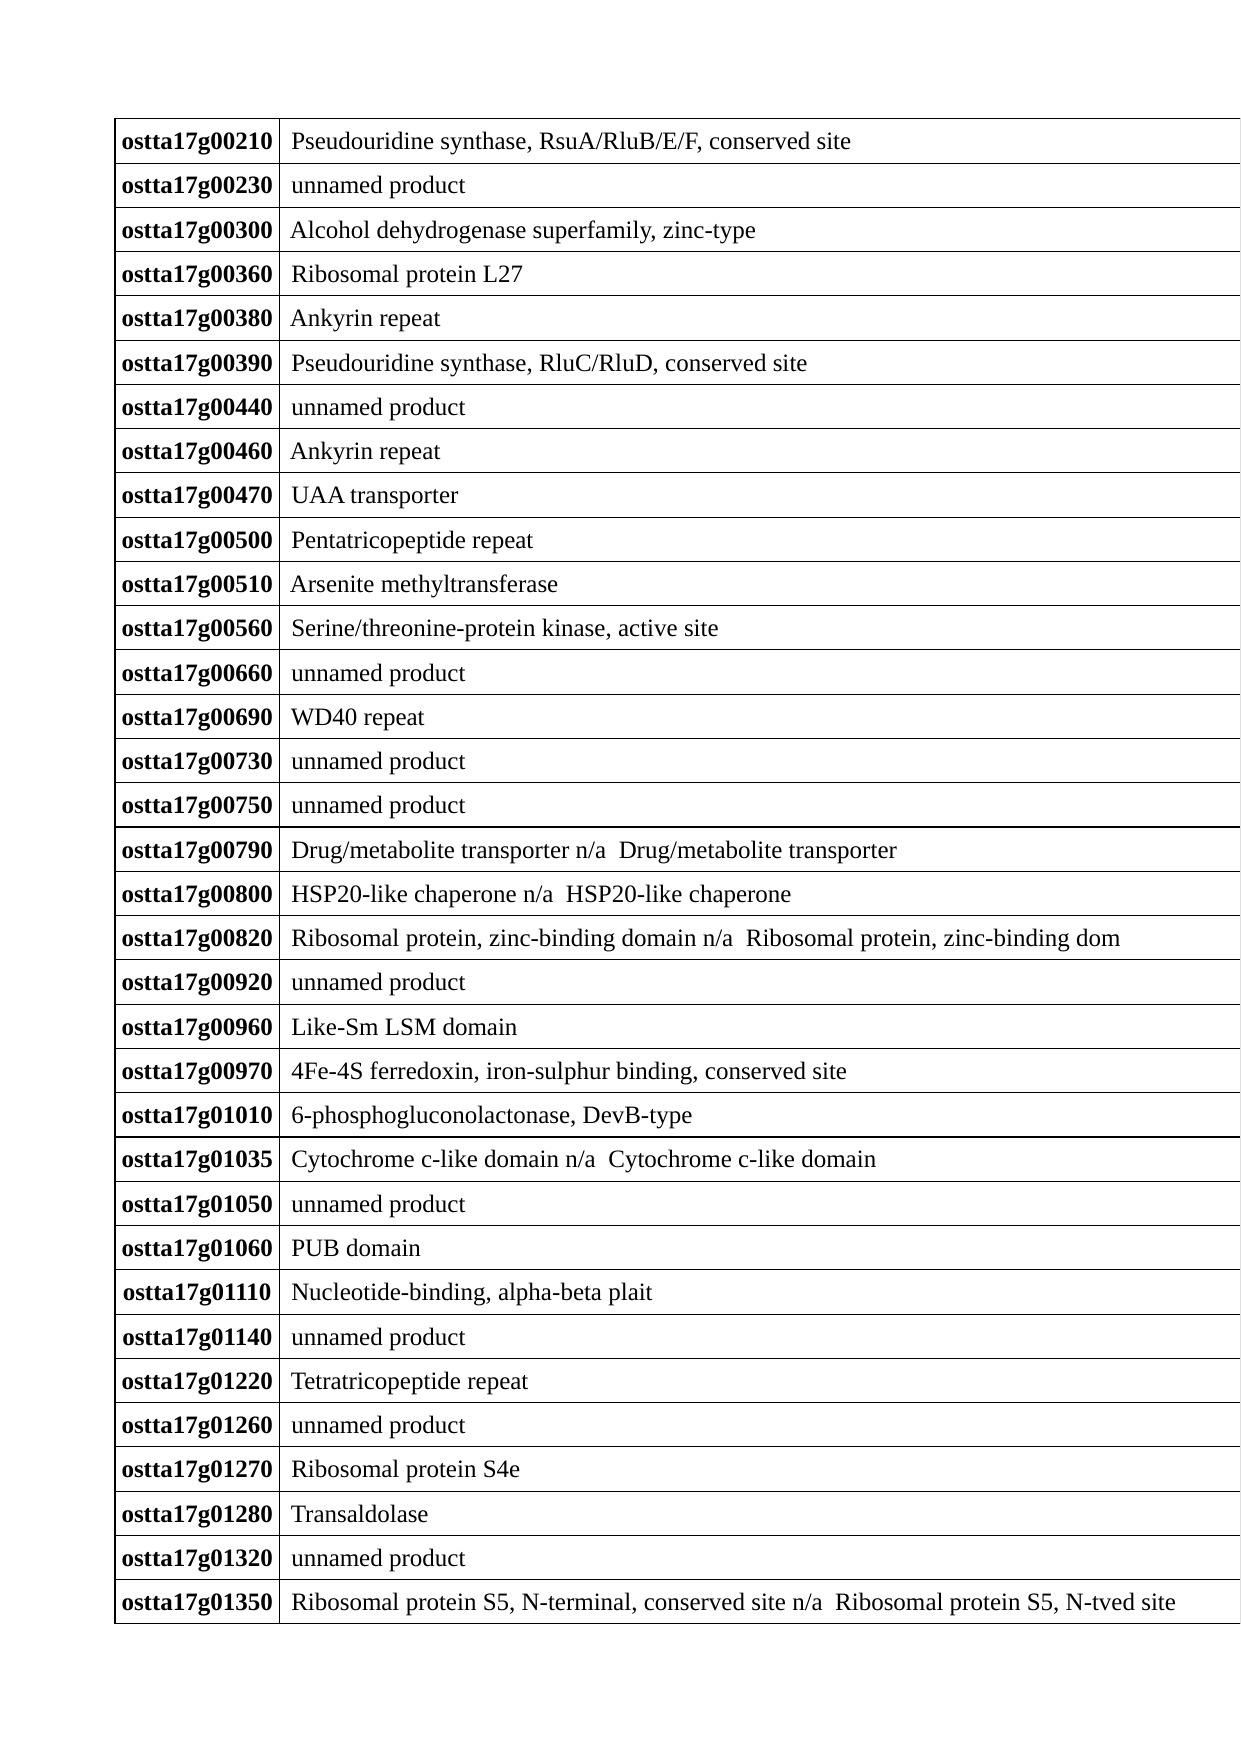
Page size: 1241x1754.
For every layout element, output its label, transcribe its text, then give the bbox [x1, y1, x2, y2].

table_cell ostta17g00500 [116, 518, 279, 561]
table_cell ostta17g00460 [116, 429, 279, 472]
table_cell ostta17g01050 [116, 1182, 279, 1225]
table_cell HSP20-like chaperone n/a HSP20-like chaperone [280, 872, 1240, 915]
table_cell ostta17g00230 [116, 164, 279, 207]
table_cell ostta17g01110 [116, 1270, 279, 1313]
table_cell unnamed product [280, 650, 1240, 694]
table_cell ostta17g01320 [116, 1536, 279, 1579]
table_cell ostta17g00730 [116, 739, 279, 782]
table_cell WD40 repeat [280, 695, 1240, 738]
table_cell ostta17g00560 [116, 606, 279, 649]
table_cell ostta17g01260 [116, 1403, 279, 1446]
table_cell ostta17g00690 [116, 695, 279, 738]
table_cell ostta17g00750 [116, 783, 279, 826]
table_cell ostta17g00360 [116, 252, 279, 295]
table_cell Ankyrin repeat [280, 296, 1240, 339]
table_cell ostta17g00510 [116, 562, 279, 605]
table_cell Ribosomal protein, zinc-binding domain n/a Ribosomal protein, zinc-binding dom [280, 916, 1240, 959]
table_cell unnamed product [280, 960, 1240, 1003]
table_cell Pseudouridine synthase, RsuA/RluB/E/F, conserved site [280, 119, 1240, 162]
table_cell Cytochrome c-like domain n/a Cytochrome c-like domain [280, 1138, 1240, 1181]
table_cell ostta17g01035 [116, 1138, 279, 1181]
table_cell Ankyrin repeat [280, 429, 1240, 472]
table_cell ostta17g01140 [116, 1315, 279, 1358]
table_cell Ribosomal protein S4e [280, 1447, 1240, 1491]
table_cell 4Fe-4S ferredoxin, iron-sulphur binding, conserved site [280, 1049, 1240, 1092]
table_cell ostta17g00300 [116, 208, 279, 251]
table_cell ostta17g00790 [116, 828, 279, 871]
table_cell Arsenite methyltransferase [280, 562, 1240, 605]
table_cell unnamed product [280, 783, 1240, 826]
table_cell ostta17g00380 [116, 296, 279, 339]
table_cell 6-phosphogluconolactonase, DevB-type [280, 1093, 1240, 1136]
table_cell ostta17g01220 [116, 1359, 279, 1402]
table_cell unnamed product [280, 739, 1240, 782]
table_cell ostta17g01350 [116, 1580, 279, 1623]
table_cell unnamed product [280, 385, 1240, 428]
table_cell unnamed product [280, 1182, 1240, 1225]
table_cell ostta17g00210 [116, 119, 279, 162]
table_cell Tetratricopeptide repeat [280, 1359, 1240, 1402]
table_cell Pseudouridine synthase, RluC/RluD, conserved site [280, 341, 1240, 384]
table_cell Like-Sm LSM domain [280, 1005, 1240, 1048]
table_cell ostta17g00440 [116, 385, 279, 428]
table_cell ostta17g00820 [116, 916, 279, 959]
table_cell ostta17g00960 [116, 1005, 279, 1048]
table_cell ostta17g00470 [116, 473, 279, 517]
table_cell unnamed product [280, 1403, 1240, 1446]
table_cell ostta17g01060 [116, 1226, 279, 1269]
table_cell unnamed product [280, 1315, 1240, 1358]
table_cell unnamed product [280, 1536, 1240, 1579]
table_cell ostta17g00800 [116, 872, 279, 915]
table_cell ostta17g01270 [116, 1447, 279, 1491]
table_cell Transaldolase [280, 1492, 1240, 1535]
table_cell ostta17g00970 [116, 1049, 279, 1092]
table_cell Drug/metabolite transporter n/a Drug/metabolite transporter [280, 828, 1240, 871]
table_cell Serine/threonine-protein kinase, active site [280, 606, 1240, 649]
table_cell Ribosomal protein L27 [280, 252, 1240, 295]
table_cell UAA transporter [280, 473, 1240, 517]
table_cell ostta17g00660 [116, 650, 279, 694]
table_cell Alcohol dehydrogenase superfamily, zinc-type [280, 208, 1240, 251]
table_cell ostta17g00920 [116, 960, 279, 1003]
table_cell PUB domain [280, 1226, 1240, 1269]
table_cell ostta17g00390 [116, 341, 279, 384]
table_cell ostta17g01010 [116, 1093, 279, 1136]
table_cell Nucleotide-binding, alpha-beta plait [280, 1270, 1240, 1313]
table_cell unnamed product [280, 164, 1240, 207]
table_cell Ribosomal protein S5, N-terminal, conserved site n/a Ribosomal protein S5, N-tved site [280, 1580, 1240, 1623]
table_cell ostta17g01280 [116, 1492, 279, 1535]
table_cell Pentatricopeptide repeat [280, 518, 1240, 561]
